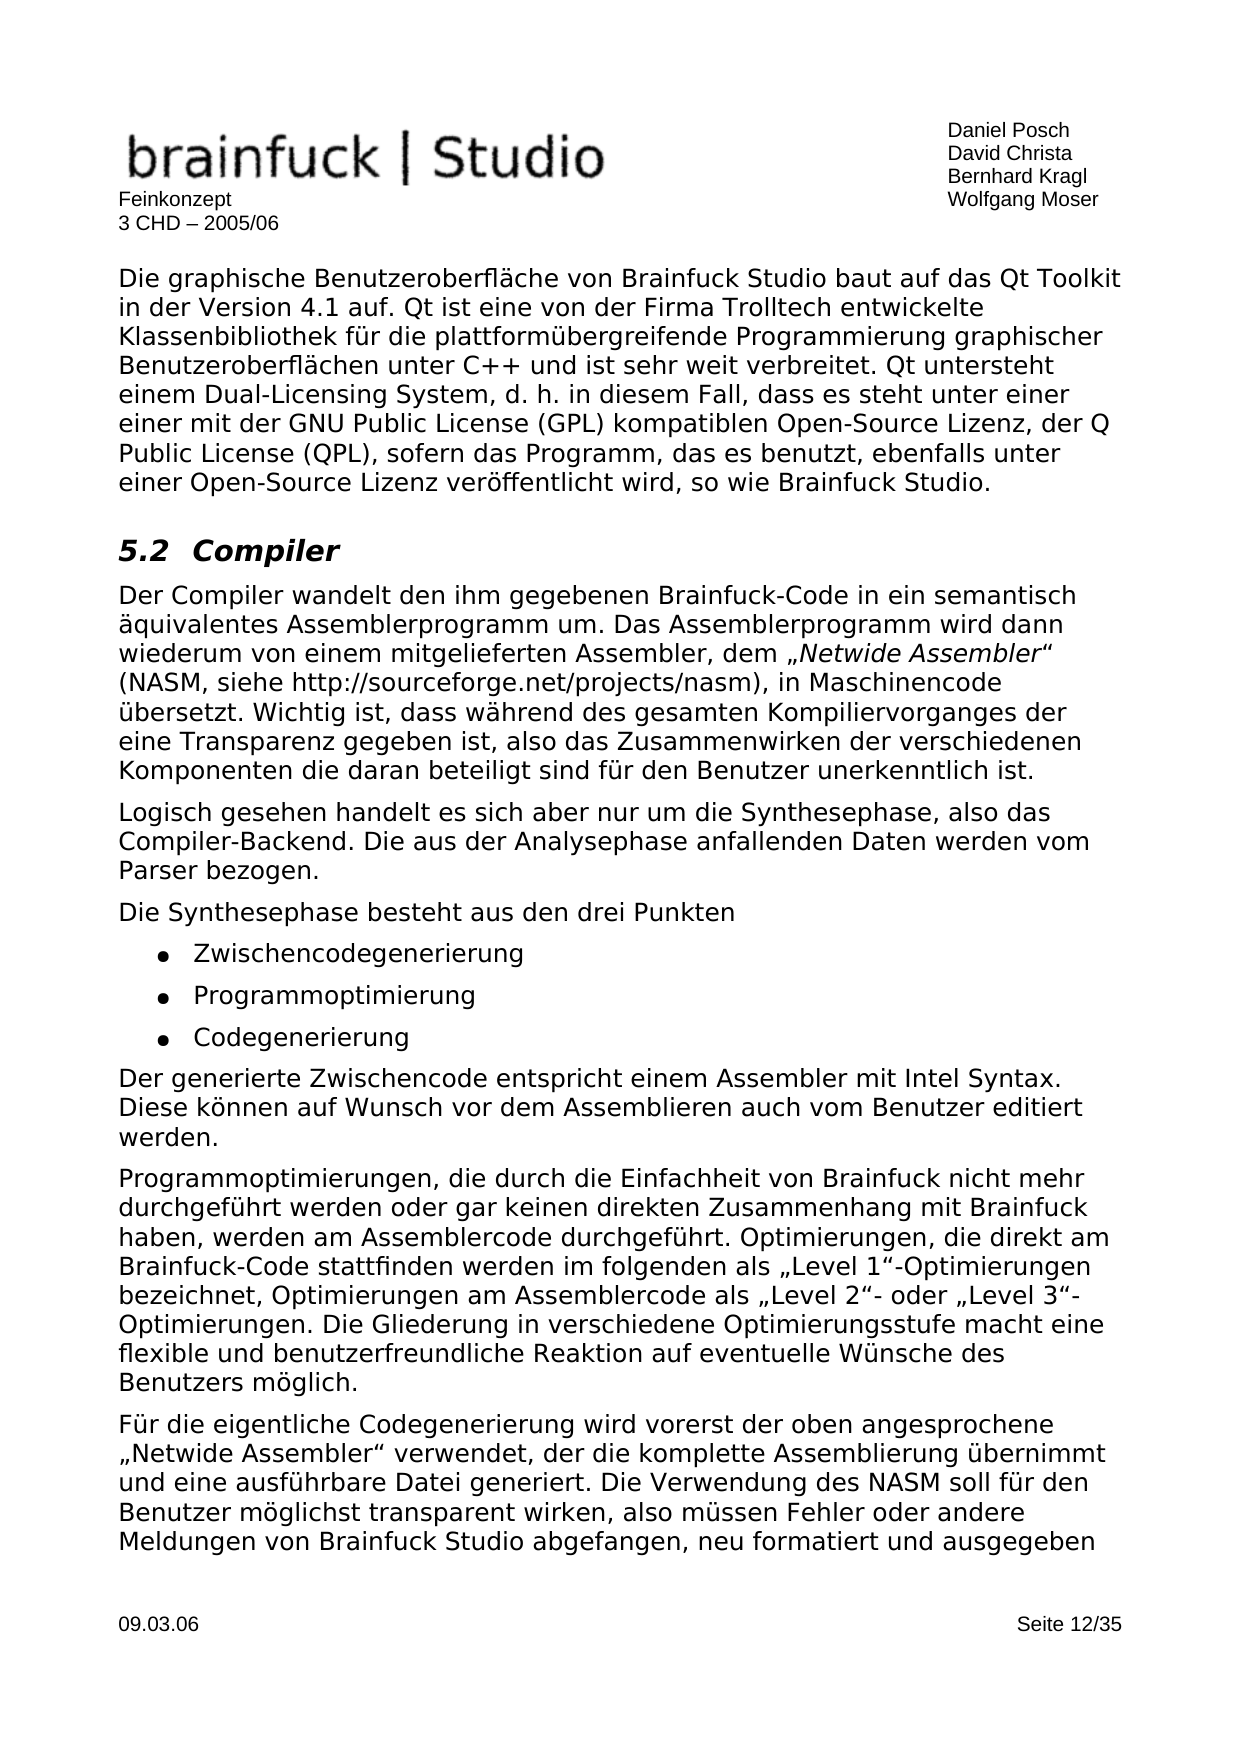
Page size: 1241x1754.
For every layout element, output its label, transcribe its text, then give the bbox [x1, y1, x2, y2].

text Programmoptimierungen, die durch die Einfachheit von Brainfuck nicht mehr durchgeführt werden oder gar keinen direkten Zusammenhang mit Brainfuck haben, werden am Assemblercode durchgeführt. Optimierungen, die direkt am Brainfuck-Code stattfinden werden im folgenden als „Level 1“-Optimierungen bezeichnet, Optimierungen am Assemblercode als „Level 2“- oder „Level 3“-Optimierungen. Die Gliederung in verschiedene Optimierungsstufe macht eine flexible und benutzerfreundliche Reaktion auf eventuelle Wünsche des Benutzers möglich. [118, 1164, 1122, 1398]
list Codegenerierung [156, 1023, 1122, 1052]
text Der generierte Zwischencode entspricht einem Assembler mit Intel Syntax. Diese können auf Wunsch vor dem Assemblieren auch vom Benutzer editiert werden. [118, 1064, 1122, 1152]
text Die graphische Benutzeroberfläche von Brainfuck Studio baut auf das Qt Toolkit in der Version 4.1 auf. Qt ist eine von der Firma Trolltech entwickelte Klassenbibliothek für die plattformübergreifende Programmierung graphischer Benutzeroberflächen unter C++ und ist sehr weit verbreitet. Qt untersteht einem Dual-Licensing System, d. h. in diesem Fall, dass es steht unter einer einer mit der GNU Public License (GPL) kompatiblen Open-Source Lizenz, der Q Public License (QPL), sofern das Programm, das es benutzt, ebenfalls unter einer Open-Source Lizenz veröffentlicht wird, so wie Brainfuck Studio. [118, 264, 1122, 497]
picture [118, 118, 609, 187]
text Der Compiler wandelt den ihm gegebenen Brainfuck-Code in ein semantisch äquivalentes Assemblerprogramm um. Das Assemblerprogramm wird dann wiederum von einem mitgelieferten Assembler, dem „Netwide Assembler“ (NASM, siehe http://sourceforge.net/projects/nasm), in Maschinencode übersetzt. Wichtig ist, dass während des gesamten Kompiliervorganges der eine Transparenz gegeben ist, also das Zusammenwirken der verschiedenen Komponenten die daran beteiligt sind für den Benutzer unerkenntlich ist. [118, 581, 1122, 785]
text Für die eigentliche Codegenerierung wird vorerst der oben angesprochene „Netwide Assembler“ verwendet, der die komplette Assemblierung übernimmt und eine ausführbare Datei generiert. Die Verwendung des NASM soll für den Benutzer möglichst transparent wirken, also müssen Fehler oder andere Meldungen von Brainfuck Studio abgefangen, neu formatiert und ausgegeben [118, 1410, 1122, 1556]
list Programmoptimierung [156, 981, 1122, 1010]
text Die Synthesephase besteht aus den drei Punkten [118, 898, 1122, 927]
text Logisch gesehen handelt es sich aber nur um die Synthesephase, also das Compiler-Backend. Die aus der Analysephase anfallenden Daten werden vom Parser bezogen. [118, 798, 1122, 885]
list Zwischencodegenerierung [156, 939, 1122, 968]
subtitle Compiler [118, 534, 1122, 568]
